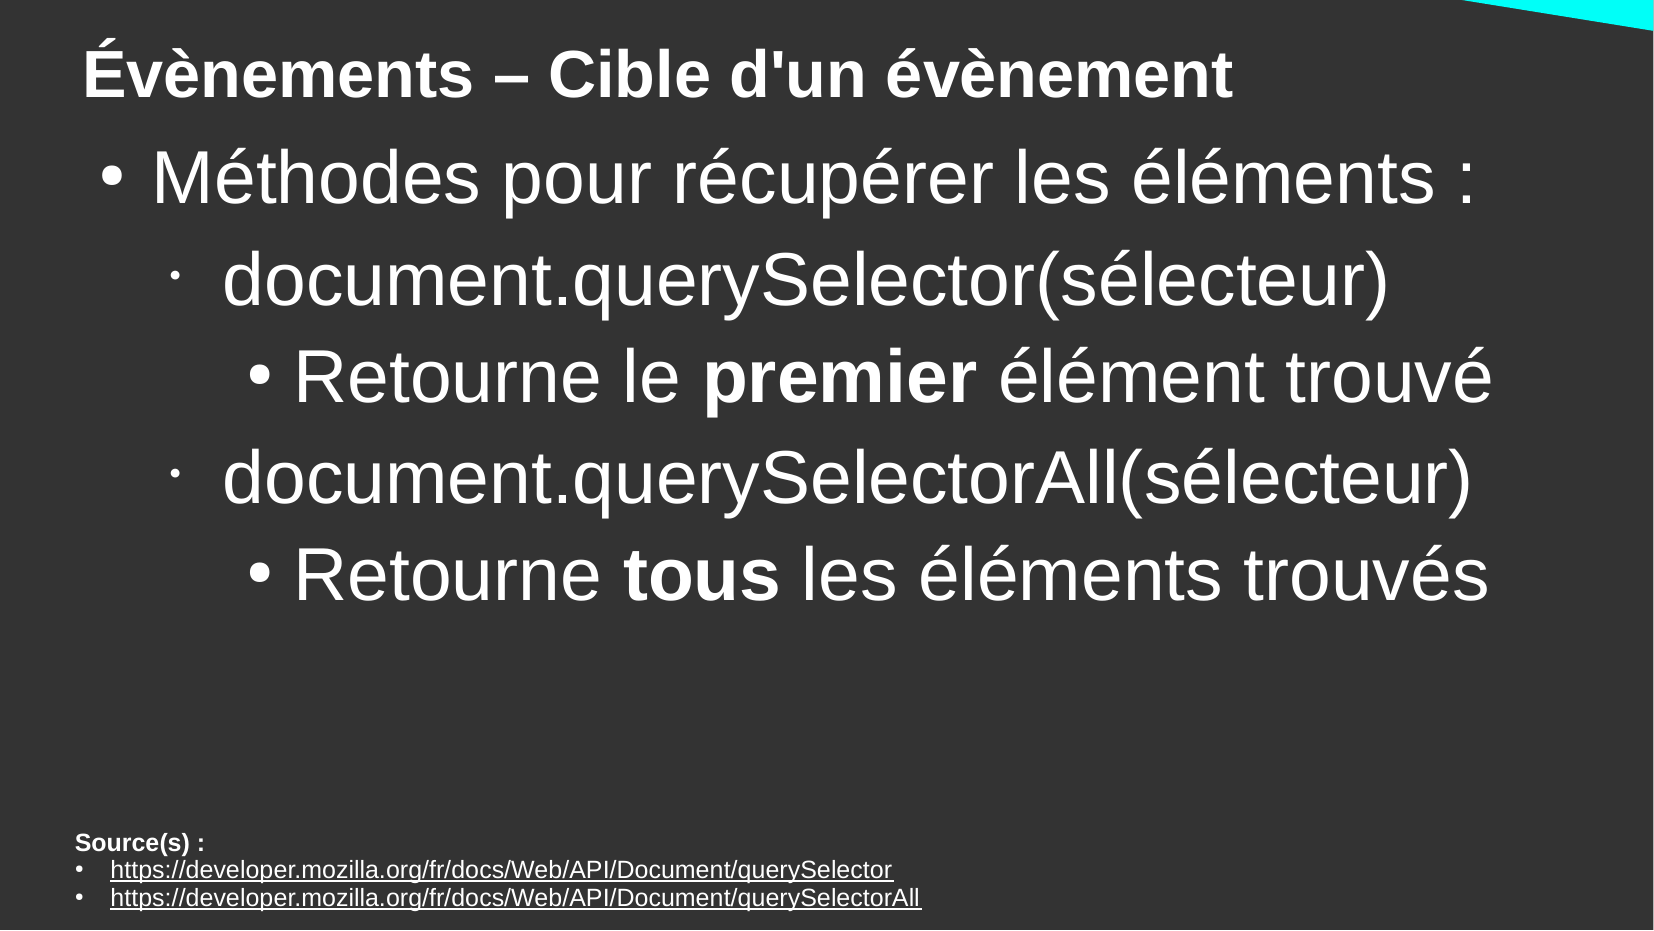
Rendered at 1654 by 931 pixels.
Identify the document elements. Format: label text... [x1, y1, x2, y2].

title Évènements – Cible d'un évènement [82, 37, 1571, 114]
list Méthodes pour récupérer les éléments : document.querySelector(sélecteur) Retourne le premier élément trouvé document.querySelectorAll(sélecteur) Retourne tous les éléments trouvés [80, 135, 1620, 709]
text_box [1461, 0, 1654, 31]
text_box Source(s) : https://developer.mozilla.org/fr/docs/Web/API/Document/querySelector https://developer.mozilla.org/fr/docs/Web/API/Document/querySelectorAll [60, 820, 1583, 920]
